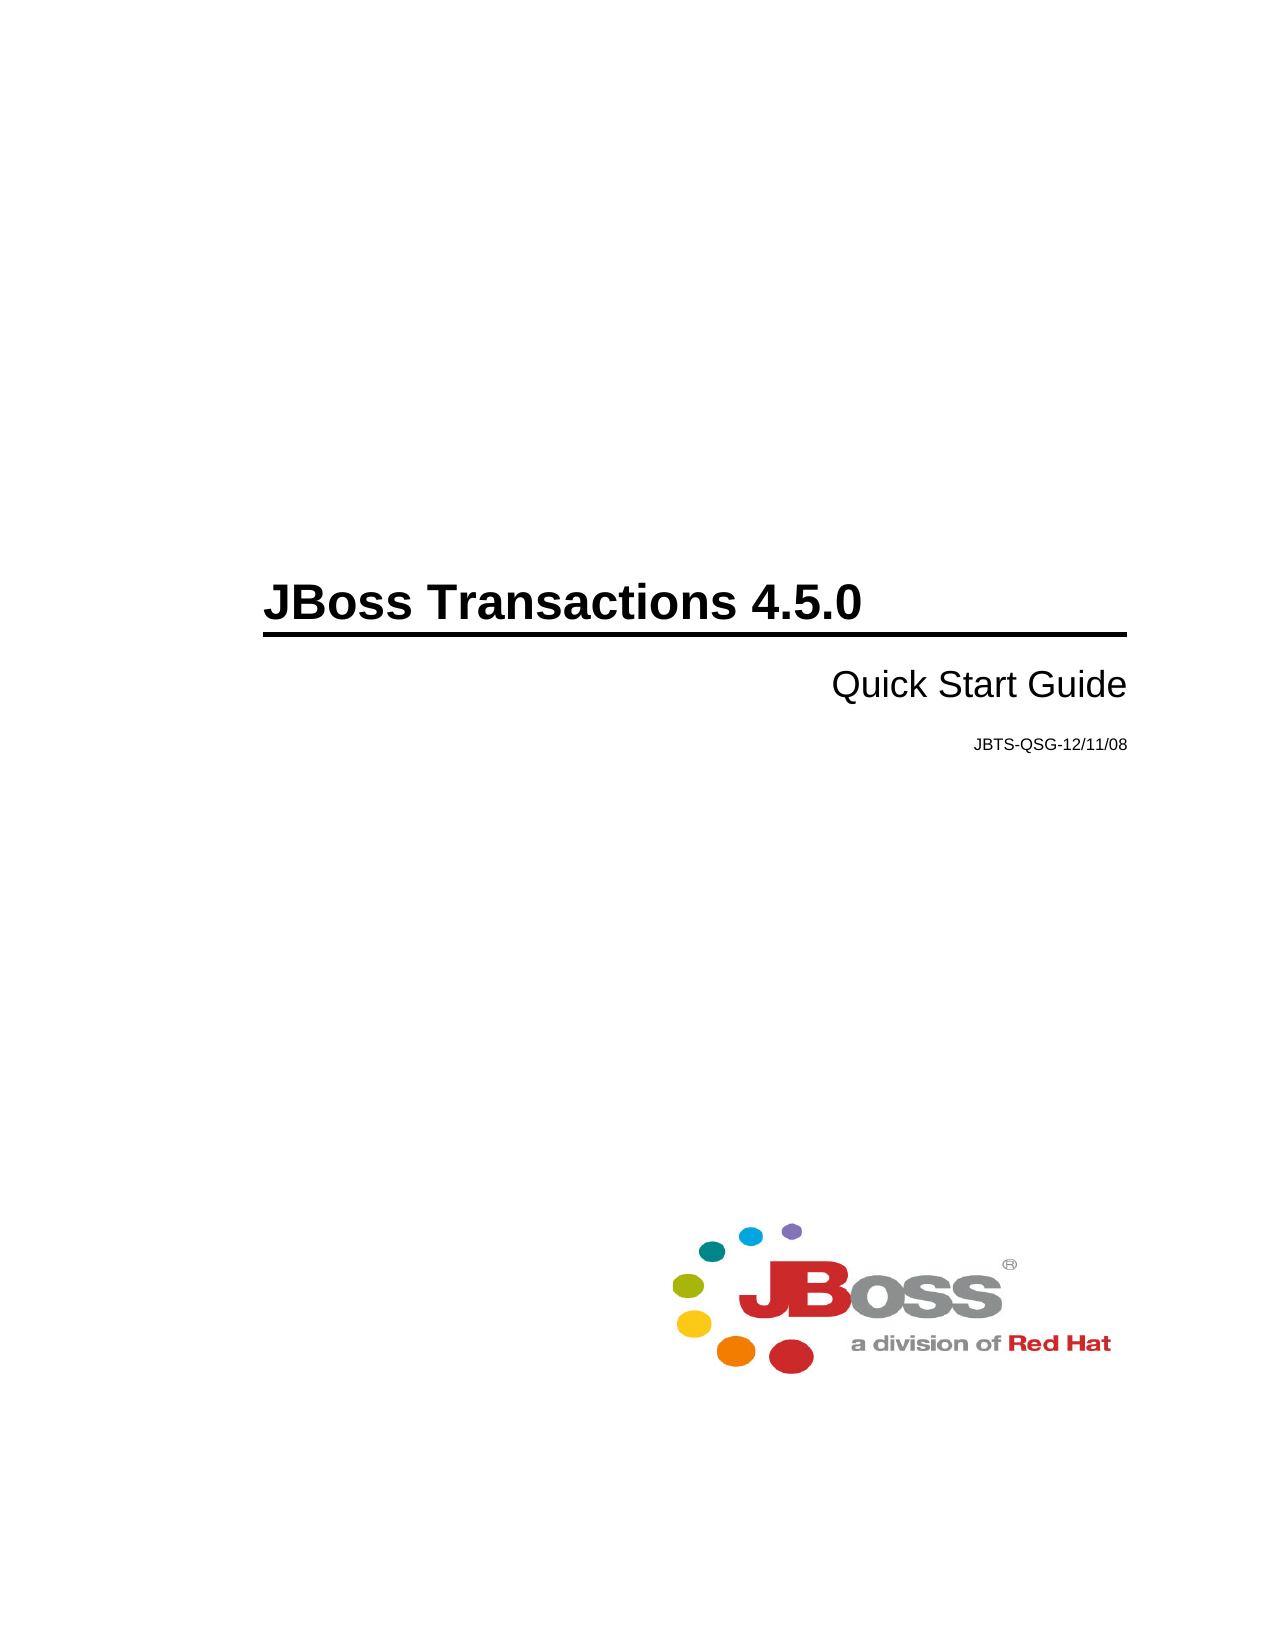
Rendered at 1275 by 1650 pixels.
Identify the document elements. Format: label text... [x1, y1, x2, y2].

title JBoss Transactions 4.5.0 [263, 573, 1127, 632]
subtitle Quick Start Guide [263, 662, 1127, 706]
picture [672, 1223, 1111, 1374]
text JBTS-QSG-12/11/08 [263, 735, 1127, 754]
